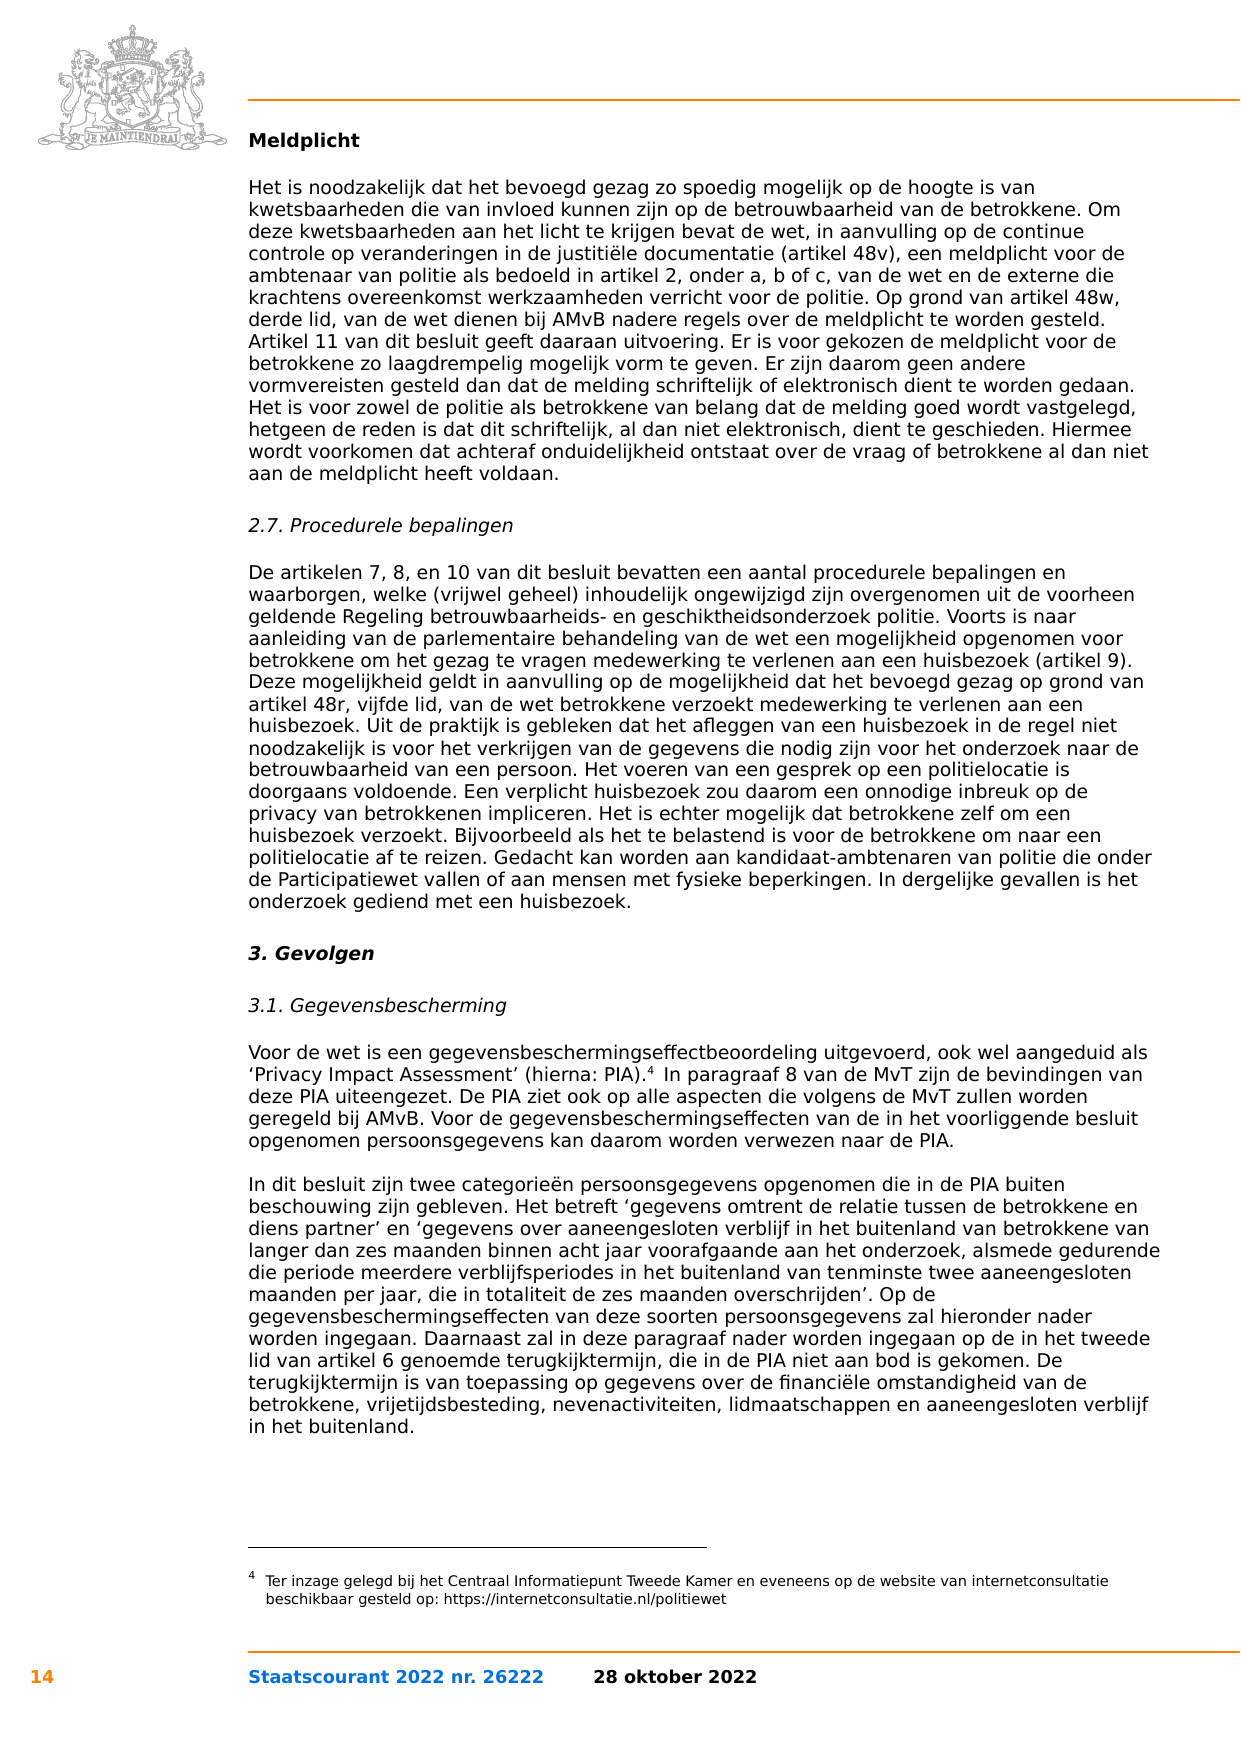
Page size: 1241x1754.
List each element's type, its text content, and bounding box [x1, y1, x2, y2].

subtitle 3.1. Gegevensbescherming [248, 995, 1163, 1017]
text Het is noodzakelijk dat het bevoegd gezag zo spoedig mogelijk op de hoogte is van kwetsbaarheden die van invloed kunnen zijn op de betrouwbaarheid van de betrokkene. Om deze kwetsbaarheden aan het licht te krijgen bevat de wet, in aanvulling op de continue controle op veranderingen in de justitiële documentatie (artikel 48v), een meldplicht voor de ambtenaar van politie als bedoeld in artikel 2, onder a, b of c, van de wet en de externe die krachtens overeenkomst werkzaamheden verricht voor de politie. Op grond van artikel 48w, derde lid, van de wet dienen bij AMvB nadere regels over de meldplicht te worden gesteld. Artikel 11 van dit besluit geeft daaraan uitvoering. Er is voor gekozen de meldplicht voor de betrokkene zo laagdrempelig mogelijk vorm te geven. Er zijn daarom geen andere vormvereisten gesteld dan dat de melding schriftelijk of elektronisch dient te worden gedaan. Het is voor zowel de politie als betrokkene van belang dat de melding goed wordt vastgelegd, hetgeen de reden is dat dit schriftelijk, al dan niet elektronisch, dient te geschieden. Hiermee wordt voorkomen dat achteraf onduidelijkheid ontstaat over de vraag of betrokkene al dan niet aan de meldplicht heeft voldaan. [248, 177, 1163, 484]
subtitle Meldplicht [248, 130, 1163, 152]
subtitle 3. Gevolgen [248, 943, 1163, 965]
subtitle 2.7. Procedurele bepalingen [248, 514, 1163, 537]
text Voor de wet is een gegevensbeschermingseffectbeoordeling uitgevoerd, ook wel aangeduid als ‘Privacy Impact Assessment’ (hierna: PIA). In paragraaf 8 van de MvT zijn de bevindingen van deze PIA uiteengezet. De PIA ziet ook op alle aspecten die volgens de MvT zullen worden geregeld bij AMvB. Voor de gegevensbeschermingseffecten van de in het voorliggende besluit opgenomen persoonsgegevens kan daarom worden verwezen naar de PIA. [248, 1042, 1163, 1152]
text Ter inzage gelegd bij het Centraal Informatiepunt Tweede Kamer en eveneens op de website van internetconsultatie beschikbaar gesteld op: https://internetconsultatie.nl/politiewet [248, 1569, 1163, 1608]
picture [38, 25, 227, 150]
text In dit besluit zijn twee categorieën persoonsgegevens opgenomen die in de PIA buiten beschouwing zijn gebleven. Het betreft ‘gegevens omtrent de relatie tussen de betrokkene en diens partner’ en ‘gegevens over aaneengesloten verblijf in het buitenland van betrokkene van langer dan zes maanden binnen acht jaar voorafgaande aan het onderzoek, alsmede gedurende die periode meerdere verblijfsperiodes in het buitenland van tenminste twee aaneengesloten maanden per jaar, die in totaliteit de zes maanden overschrijden’. Op de gegevensbeschermingseffecten van deze soorten persoonsgegevens zal hieronder nader worden ingegaan. Daarnaast zal in deze paragraaf nader worden ingegaan op de in het tweede lid van artikel 6 genoemde terugkijktermijn, die in de PIA niet aan bod is gekomen. De terugkijktermijn is van toepassing op gegevens over de financiële omstandigheid van de betrokkene, vrijetijdsbesteding, nevenactiviteiten, lidmaatschappen en aaneengesloten verblijf in het buitenland. [248, 1174, 1163, 1438]
text De artikelen 7, 8, en 10 van dit besluit bevatten een aantal procedurele bepalingen en waarborgen, welke (vrijwel geheel) inhoudelijk ongewijzigd zijn overgenomen uit de voorheen geldende Regeling betrouwbaarheids- en geschiktheidsonderzoek politie. Voorts is naar aanleiding van de parlementaire behandeling van de wet een mogelijkheid opgenomen voor betrokkene om het gezag te vragen medewerking te verlenen aan een huisbezoek (artikel 9). Deze mogelijkheid geldt in aanvulling op de mogelijkheid dat het bevoegd gezag op grond van artikel 48r, vijfde lid, van de wet betrokkene verzoekt medewerking te verlenen aan een huisbezoek. Uit de praktijk is gebleken dat het afleggen van een huisbezoek in de regel niet noodzakelijk is voor het verkrijgen van de gegevens die nodig zijn voor het onderzoek naar de betrouwbaarheid van een persoon. Het voeren van een gesprek op een politielocatie is doorgaans voldoende. Een verplicht huisbezoek zou daarom een onnodige inbreuk op de privacy van betrokkenen impliceren. Het is echter mogelijk dat betrokkene zelf om een huisbezoek verzoekt. Bijvoorbeeld als het te belastend is voor de betrokkene om naar een politielocatie af te reizen. Gedacht kan worden aan kandidaat-ambtenaren van politie die onder de Participatiewet vallen of aan mensen met fysieke beperkingen. In dergelijke gevallen is het onderzoek gediend met een huisbezoek. [248, 562, 1163, 913]
